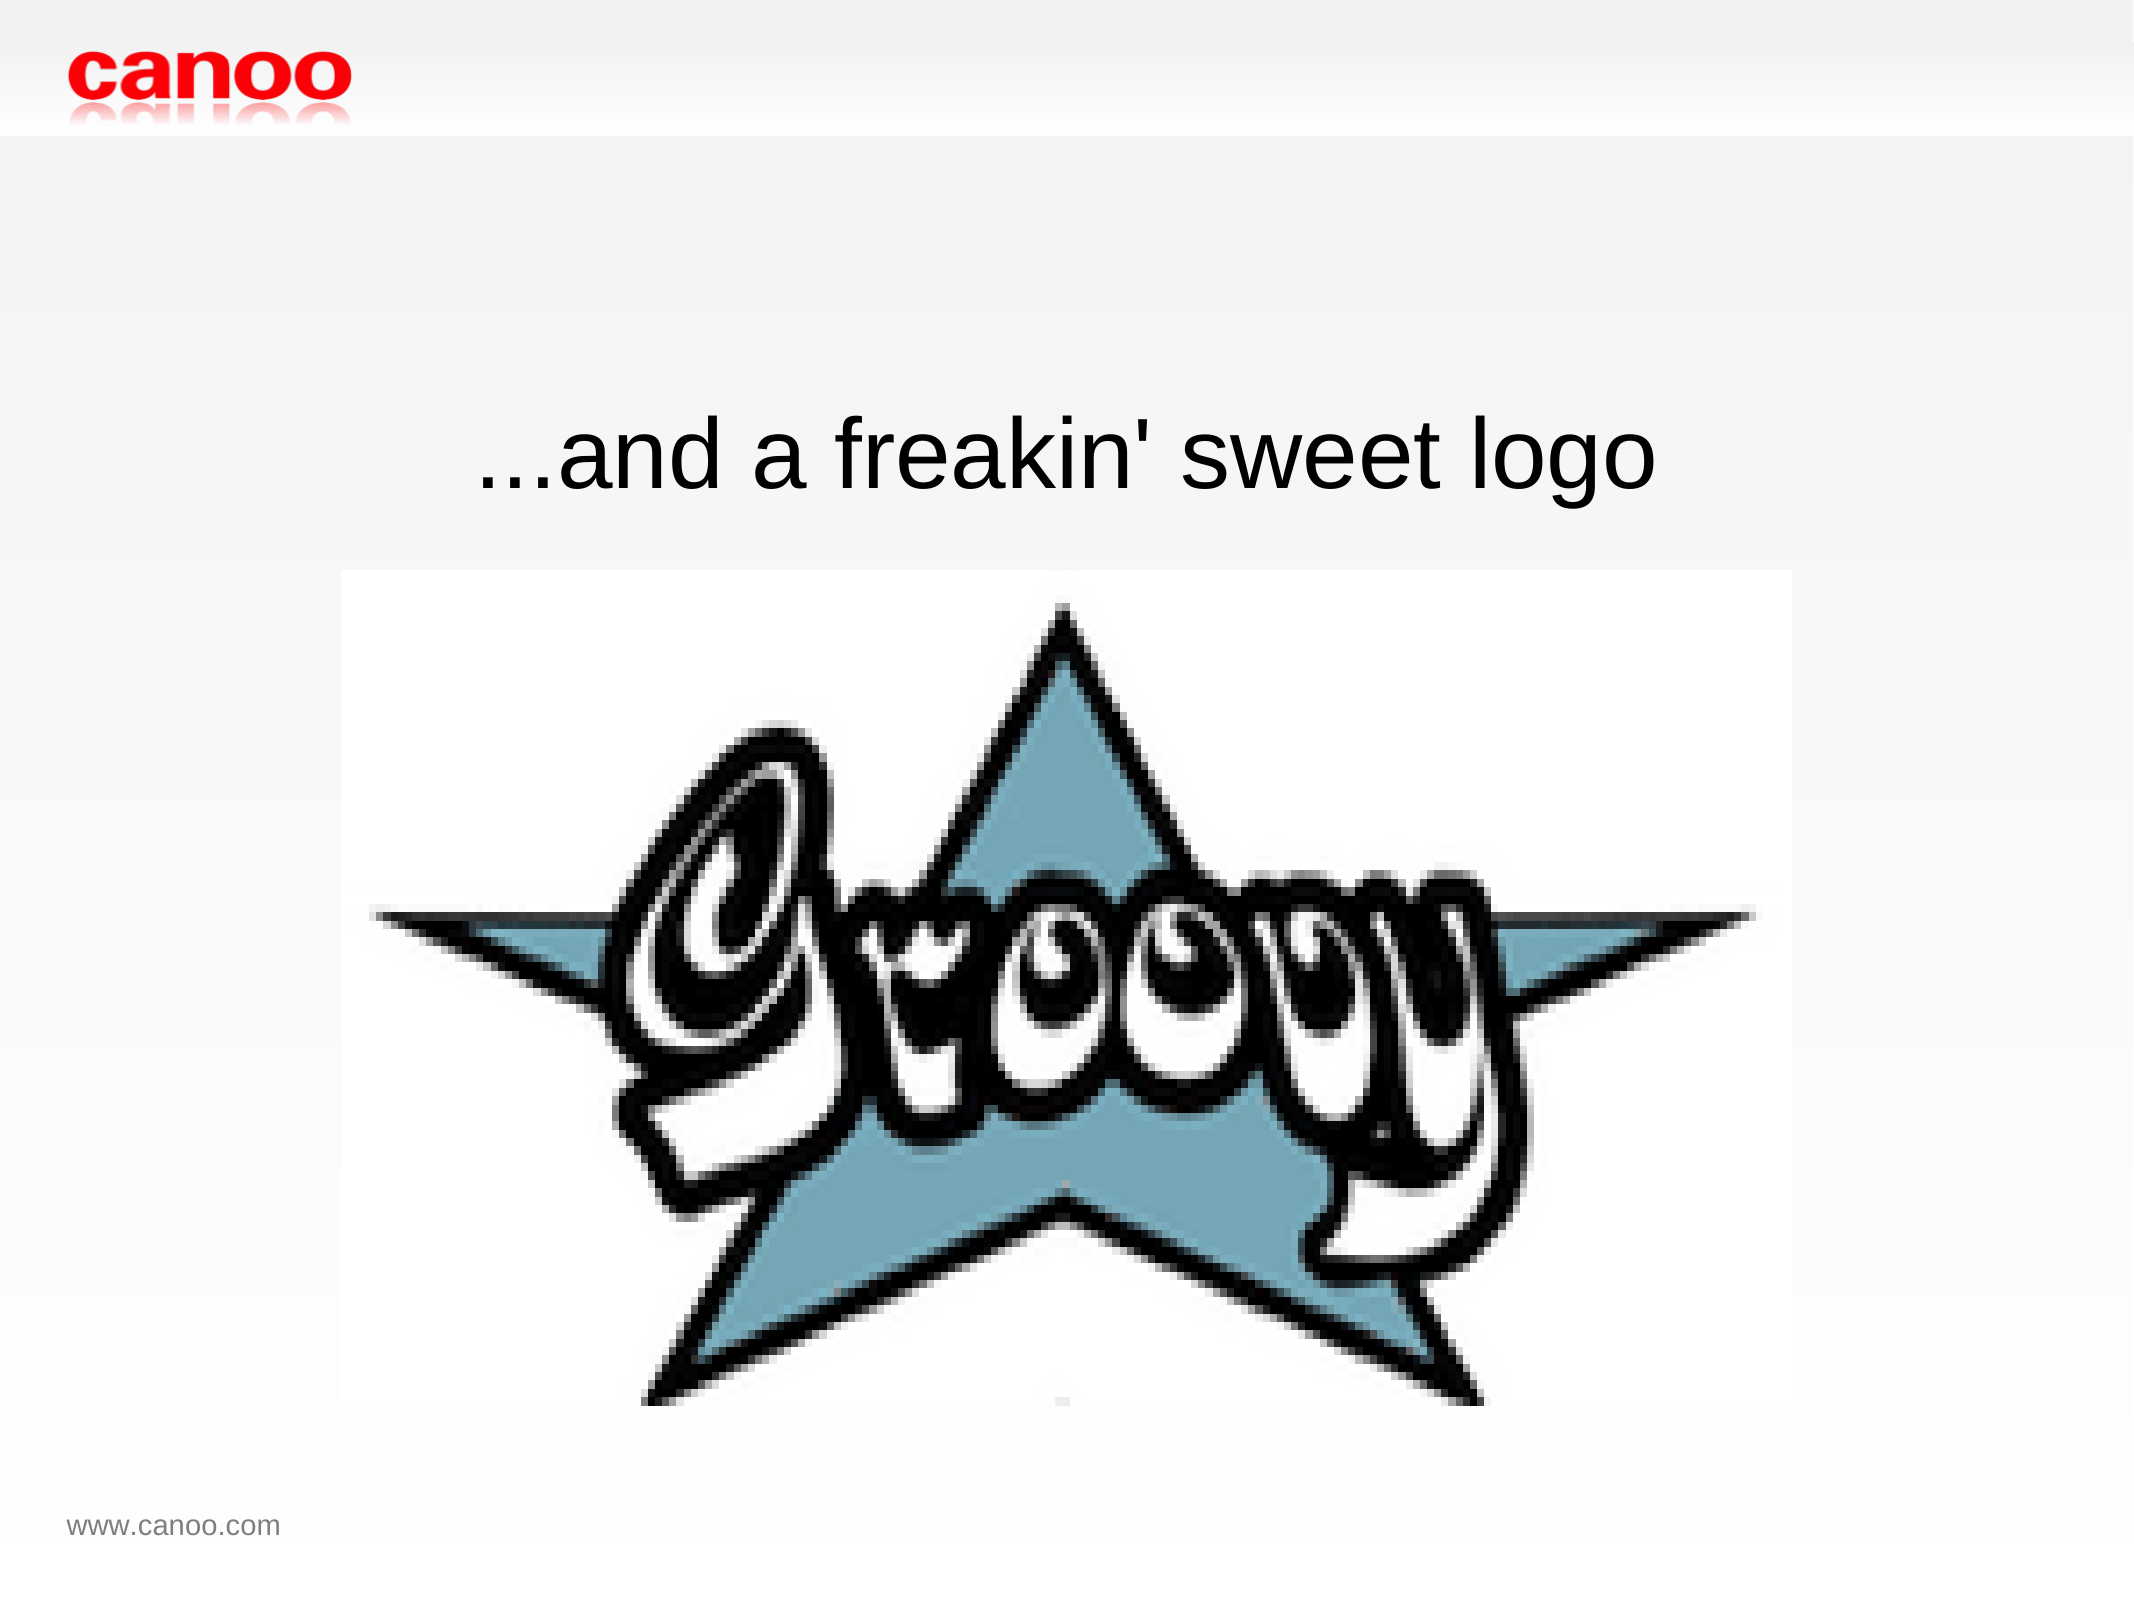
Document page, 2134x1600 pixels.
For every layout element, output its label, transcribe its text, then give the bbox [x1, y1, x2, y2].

picture [65, 48, 353, 154]
picture [341, 570, 1792, 1406]
subtitle ...and a freakin' sweet logo [60, 259, 2073, 638]
